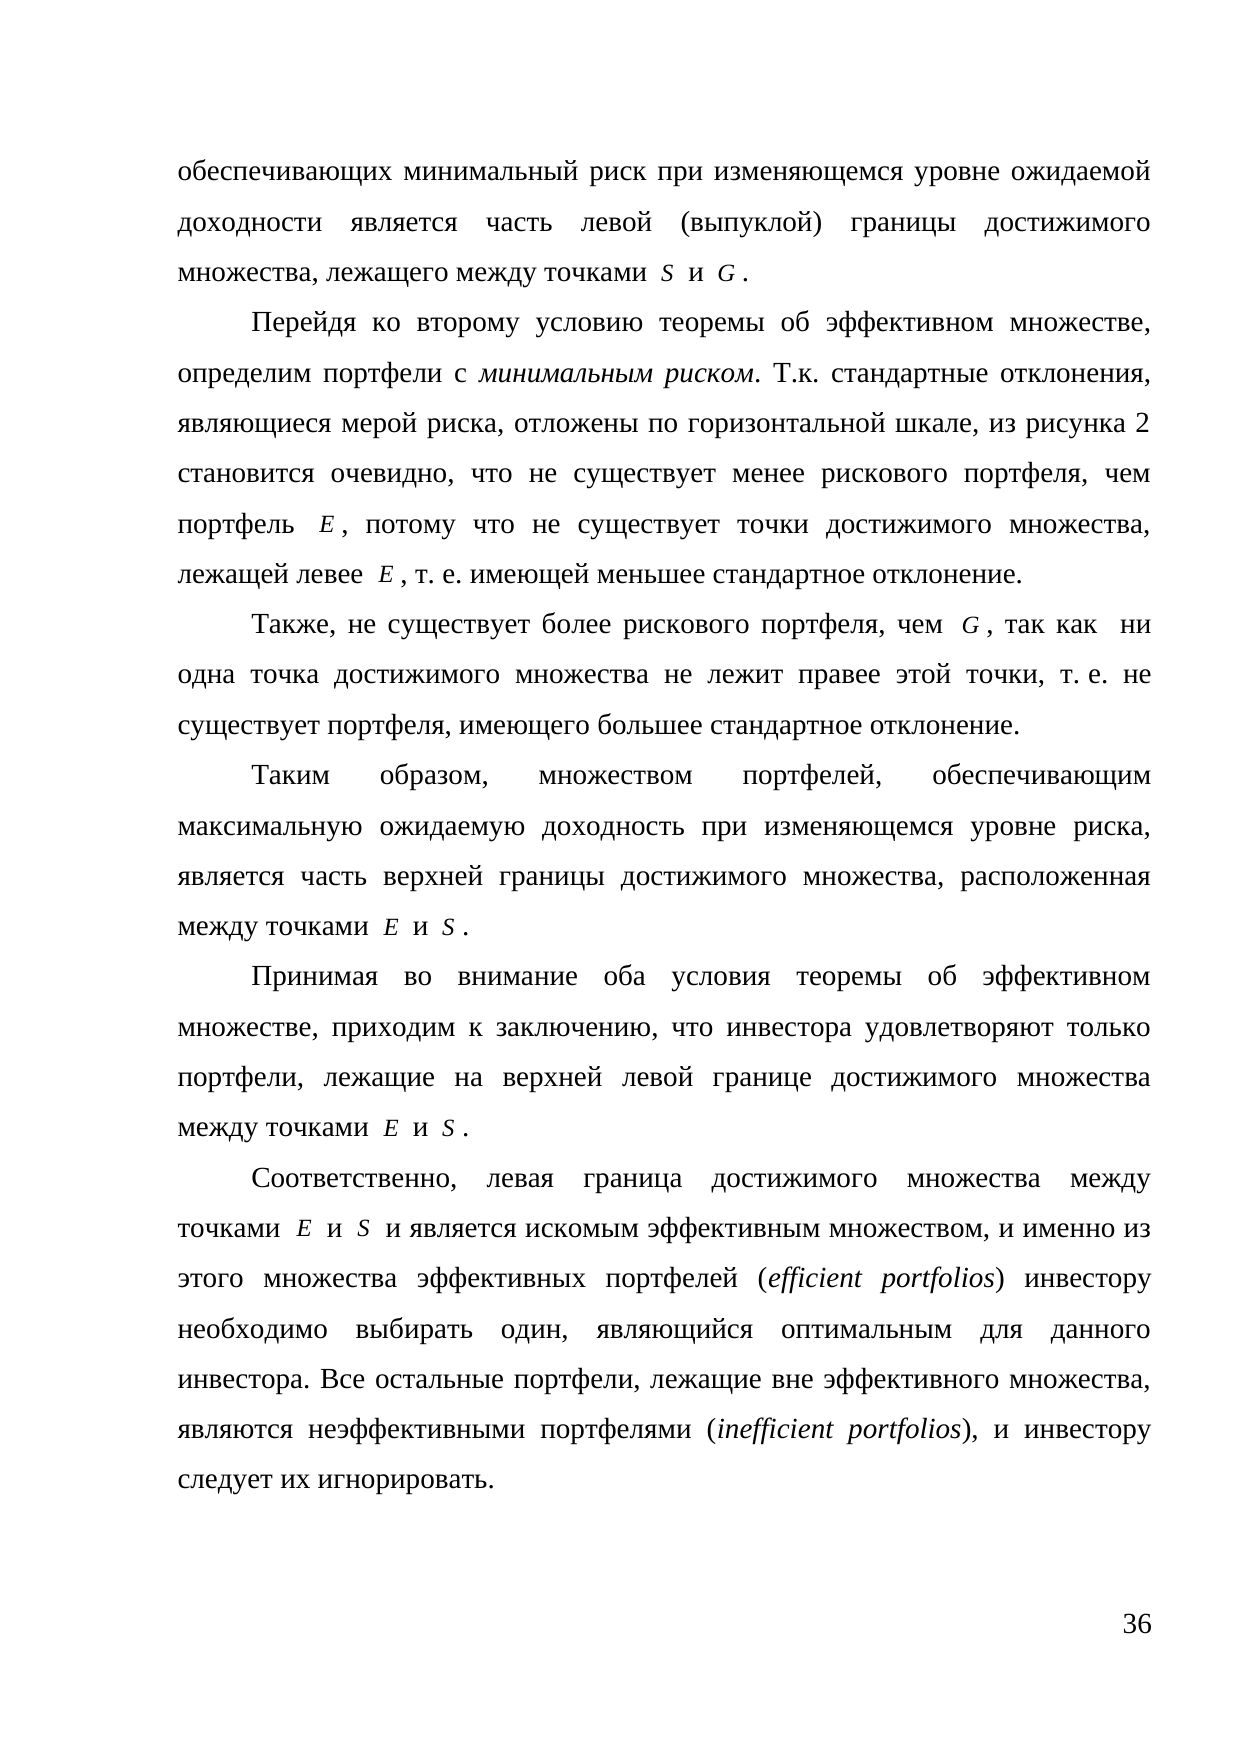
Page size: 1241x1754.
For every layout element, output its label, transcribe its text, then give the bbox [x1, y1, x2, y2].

text Таким образом, множеством портфелей, обеспечивающим максимальную ожидаемую доходность при изменяющемся уровне риска, является часть верхней границы достижимого множества, расположенная между точками и . [177, 757, 1152, 942]
text обеспечивающих минимальный риск при изменяющемся уровне ожидаемой доходности является часть левой (выпуклой) границы достижимого множества, лежащего между точками и . [177, 153, 1152, 288]
text Также, не существует более рискового портфеля, чем , так как ни одна точка достижимого множества не лежит правее этой точки, т. е. не существует портфеля, имеющего большее стандартное отклонение. [177, 606, 1152, 741]
text Принимая во внимание оба условия теоремы об эффективном множестве, приходим к заключению, что инвестора удовлетворяют только портфели, лежащие на верхней левой границе достижимого множества между точками и . [177, 958, 1152, 1143]
text Соответственно, левая граница достижимого множества между точками и и является искомым эффективным множеством, и именно из этого множества эффективных портфелей (efficient portfolios) инвестору необходимо выбирать один, являющийся оптимальным для данного инвестора. Все остальные портфели, лежащие вне эффективного множества, являются неэффективными портфелями (inefficient portfolios), и инвестору следует их игнорировать. [177, 1160, 1152, 1495]
text Перейдя ко второму условию теоремы об эффективном множестве, определим портфели с минимальным риском. Т.к. стандартные отклонения, являющиеся мерой риска, отложены по горизонтальной шкале, из рисунка 2 становится очевидно, что не существует менее рискового портфеля, чем портфель , потому что не существует точки достижимого множества, лежащей левее , т. е. имеющей меньшее стандартное отклонение. [177, 304, 1152, 589]
